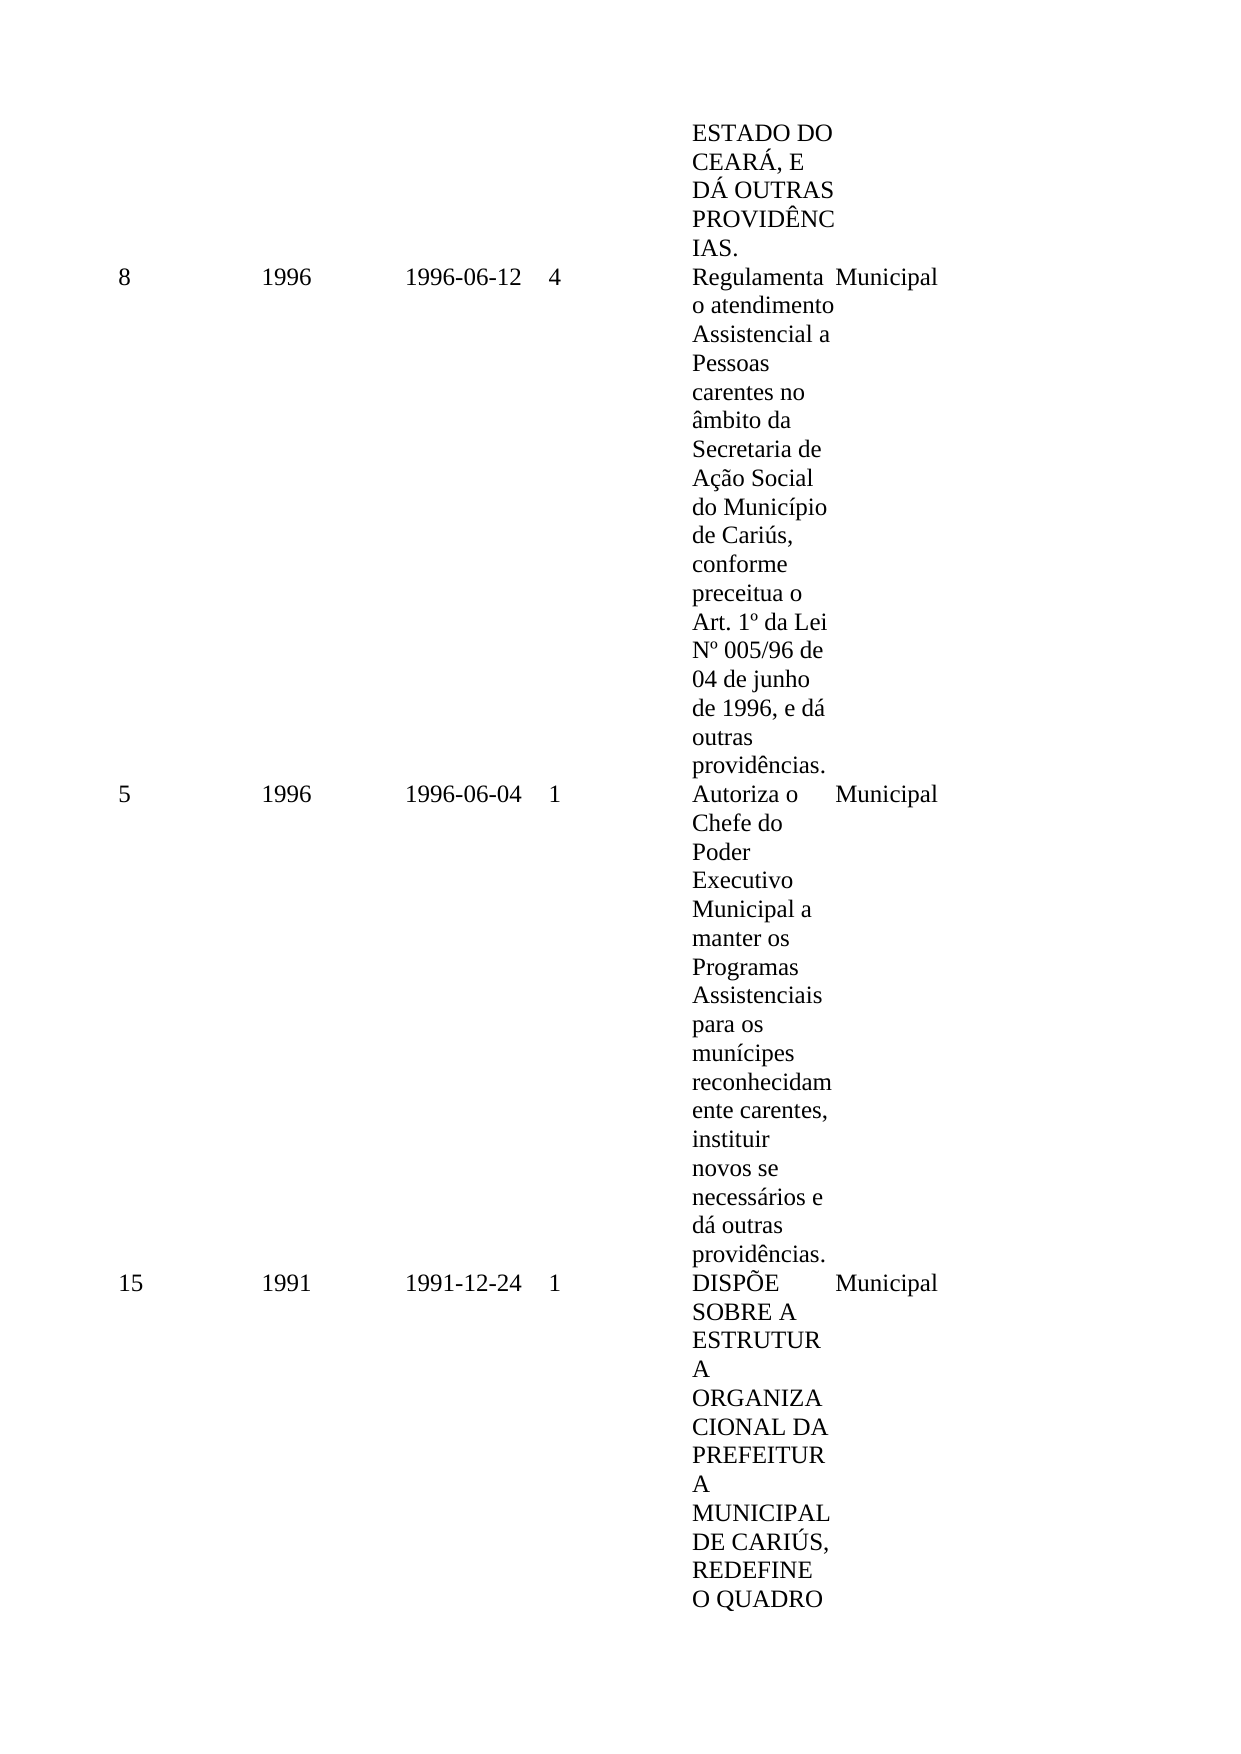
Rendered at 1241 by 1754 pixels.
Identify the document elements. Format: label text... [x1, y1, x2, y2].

table_cell ESTADO DO CEARÁ, E DÁ OUTRAS PROVIDÊNCIAS. [692, 118, 835, 262]
table_cell [261, 118, 405, 262]
table_cell 15 [118, 1268, 261, 1613]
table_cell Regulamenta o atendimento Assistencial a Pessoas carentes no âmbito da Secretaria de Ação Social do Município de Cariús, conforme preceitua o Art. 1º da Lei Nº 005/96 de 04 de junho de 1996, e dá outras providências. [692, 262, 835, 779]
table_cell 1996 [261, 779, 405, 1268]
table_cell Autoriza o Chefe do Poder Executivo Municipal a manter os Programas Assistenciais para os munícipes reconhecidamente carentes, instituir novos se necessários e dá outras providências. [692, 779, 835, 1268]
table_cell [835, 118, 979, 262]
table_cell 1996 [261, 262, 405, 779]
table_cell DISPÕE SOBRE A ESTRUTURA ORGANIZACIONAL DA PREFEITURA MUNICIPAL DE CARIÚS, REDEFINE O QUADRO [692, 1268, 835, 1613]
table_cell 4 [548, 262, 692, 779]
table_cell [979, 1268, 1122, 1613]
table_cell 8 [118, 262, 261, 779]
table_cell [118, 118, 261, 262]
table_cell 1 [548, 1268, 692, 1613]
table_cell 1 [548, 779, 692, 1268]
table_cell Municipal [835, 1268, 979, 1613]
table_cell [979, 779, 1122, 1268]
table_cell [405, 118, 548, 262]
table_cell [548, 118, 692, 262]
table_cell Municipal [835, 262, 979, 779]
table_cell [979, 118, 1122, 262]
table_cell 1991 [261, 1268, 405, 1613]
table_cell Municipal [835, 779, 979, 1268]
table_cell [979, 262, 1122, 779]
table_cell 1996-06-04 [405, 779, 548, 1268]
table_cell 5 [118, 779, 261, 1268]
table_cell 1996-06-12 [405, 262, 548, 779]
table_cell 1991-12-24 [405, 1268, 548, 1613]
